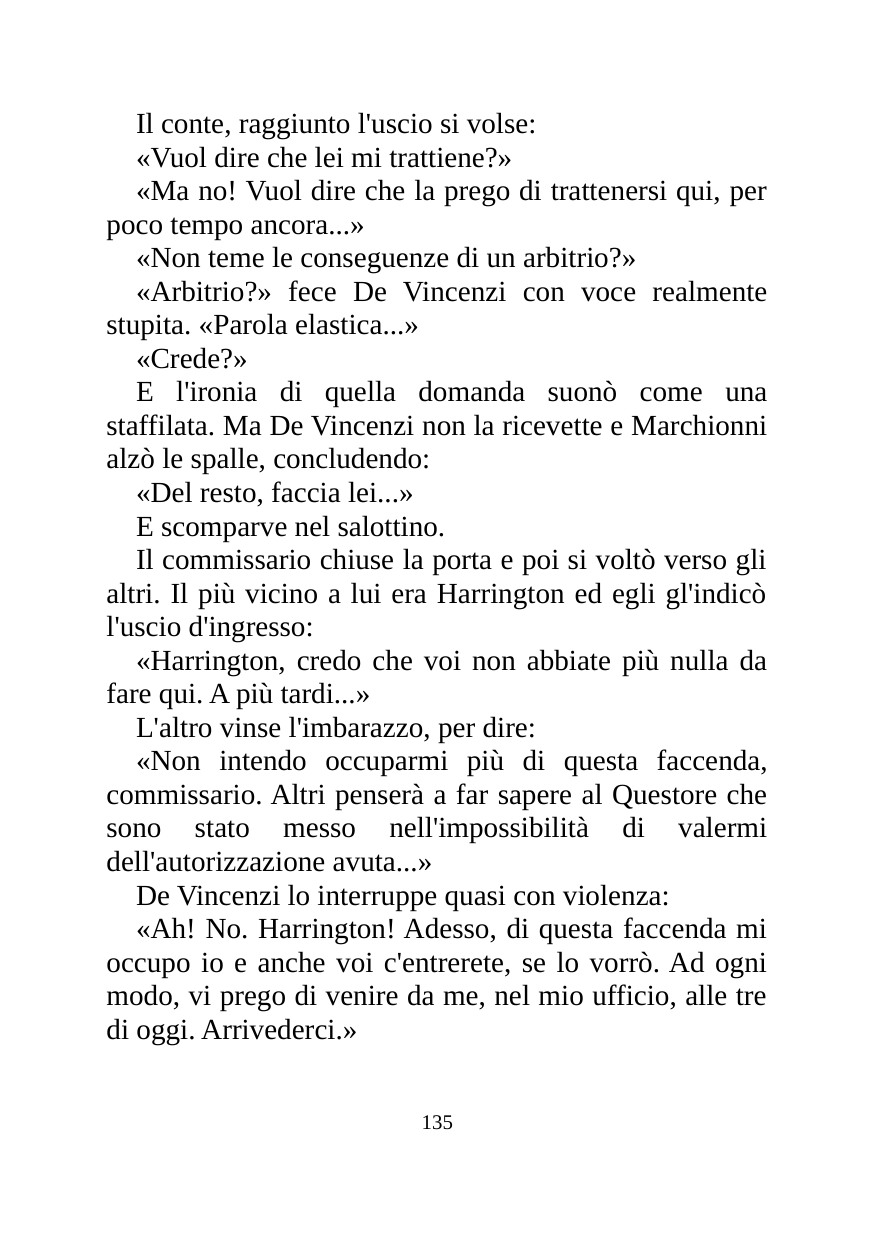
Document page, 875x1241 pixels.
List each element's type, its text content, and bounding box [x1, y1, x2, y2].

text «Vuol dire che lei mi trattiene?» [106, 140, 768, 173]
text L'altro vinse l'imbarazzo, per dire: [106, 710, 768, 743]
text Il commissario chiuse la porta e poi si voltò verso gli altri. Il più vicino a lui era Harrington ed egli gl'indicò l'uscio d'ingresso: [106, 542, 768, 643]
text «Crede?» [106, 341, 768, 374]
text «Ma no! Vuol dire che la prego di trattenersi qui, per poco tempo ancora...» [106, 173, 768, 240]
text Il conte, raggiunto l'uscio si volse: [106, 106, 768, 140]
text E l'ironia di quella domanda suonò come una staffilata. Ma De Vincenzi non la ricevette e Marchionni alzò le spalle, concludendo: [106, 374, 768, 475]
text «Non teme le conseguenze di un arbitrio?» [106, 240, 768, 274]
text «Non intendo occuparmi più di questa faccenda, commissario. Altri penserà a far sapere al Questore che sono stato messo nell'impossibilità di valermi dell'autorizzazione avuta...» [106, 743, 768, 878]
text «Arbitrio?» fece De Vincenzi con voce realmente stupita. «Parola elastica...» [106, 274, 768, 341]
text «Del resto, faccia lei...» [106, 475, 768, 509]
text E scomparve nel salottino. [106, 509, 768, 542]
text «Harrington, credo che voi non abbiate più nulla da fare qui. A più tardi...» [106, 643, 768, 710]
text De Vincenzi lo interruppe quasi con violenza: [106, 878, 768, 911]
text «Ah! No. Harrington! Adesso, di questa faccenda mi occupo io e anche voi c'entrerete, se lo vorrò. Ad ogni modo, vi prego di venire da me, nel mio ufficio, alle tre di oggi. Arrivederci.» [106, 911, 768, 1045]
